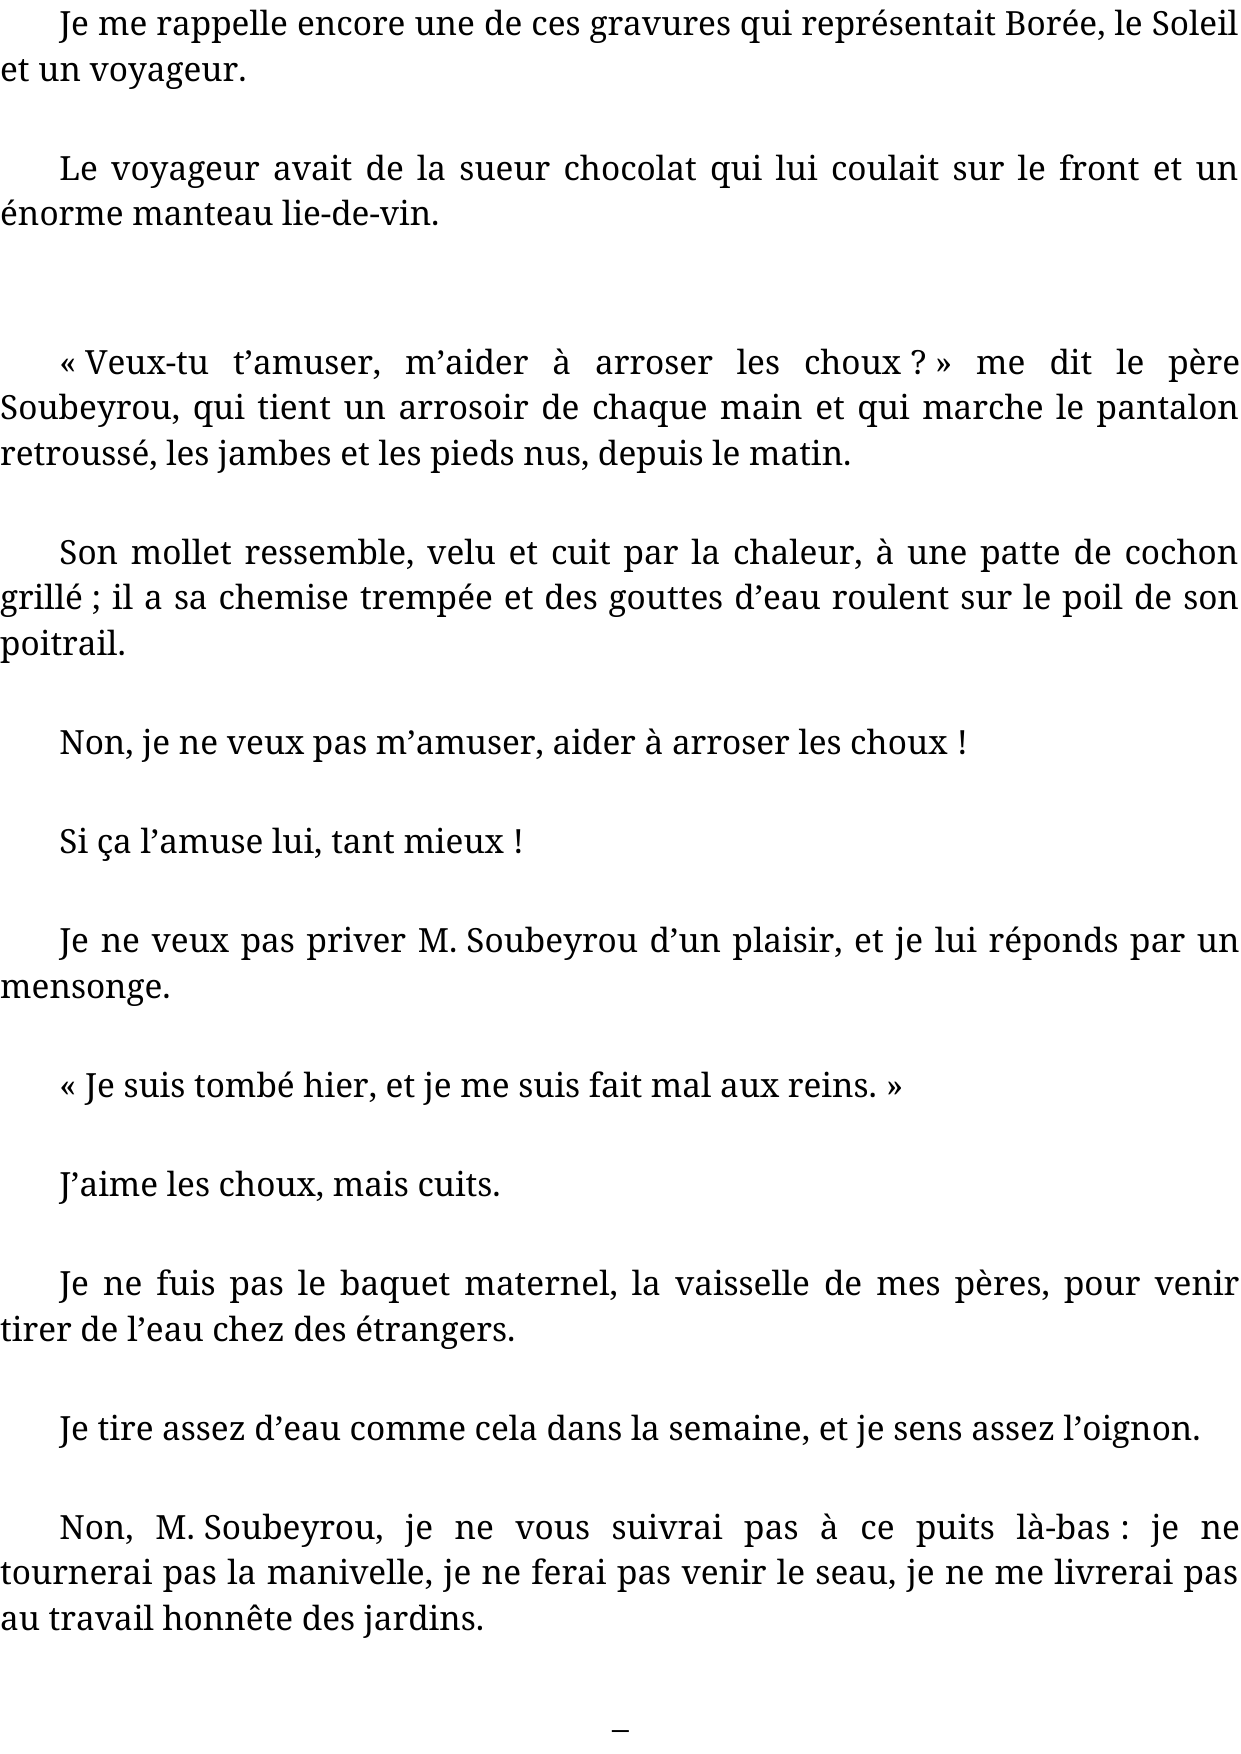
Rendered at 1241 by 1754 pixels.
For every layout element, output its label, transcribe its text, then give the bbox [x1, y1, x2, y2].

text Je tire assez d’eau comme cela dans la semaine, et je sens assez l’oignon. [0, 1404, 1240, 1450]
text « Je suis tombé hier, et je me suis fait mal aux reins. » [0, 1062, 1240, 1107]
text « Veux-tu t’amuser, m’aider à arroser les choux ? » me dit le père Soubeyrou, qui tient un arrosoir de chaque main et qui marche le pantalon retroussé, les jambes et les pieds nus, depuis le matin. [0, 339, 1240, 475]
text Non, M. Soubeyrou, je ne vous suivrai pas à ce puits là-bas : je ne tournerai pas la manivelle, je ne ferai pas venir le seau, je ne me livrerai pas au travail honnête des jardins. [0, 1504, 1240, 1640]
text J’aime les choux, mais cuits. [0, 1161, 1240, 1206]
text Si ça l’amuse lui, tant mieux ! [0, 818, 1240, 863]
text Je ne veux pas priver M. Soubeyrou d’un plaisir, et je lui réponds par un mensonge. [0, 917, 1240, 1008]
text Je ne fuis pas le baquet maternel, la vaisselle de mes pères, pour venir tirer de l’eau chez des étrangers. [0, 1260, 1240, 1351]
text Non, je ne veux pas m’amuser, aider à arroser les choux ! [0, 719, 1240, 764]
text Son mollet ressemble, velu et cuit par la chaleur, à une patte de cochon grillé ; il a sa chemise trempée et des gouttes d’eau roulent sur le poil de son poitrail. [0, 529, 1240, 665]
text Le voyageur avait de la sueur chocolat qui lui coulait sur le front et un énorme manteau lie-de-vin. [0, 144, 1240, 235]
text Je me rappelle encore une de ces gravures qui représentait Borée, le Soleil et un voyageur. [0, 0, 1240, 91]
